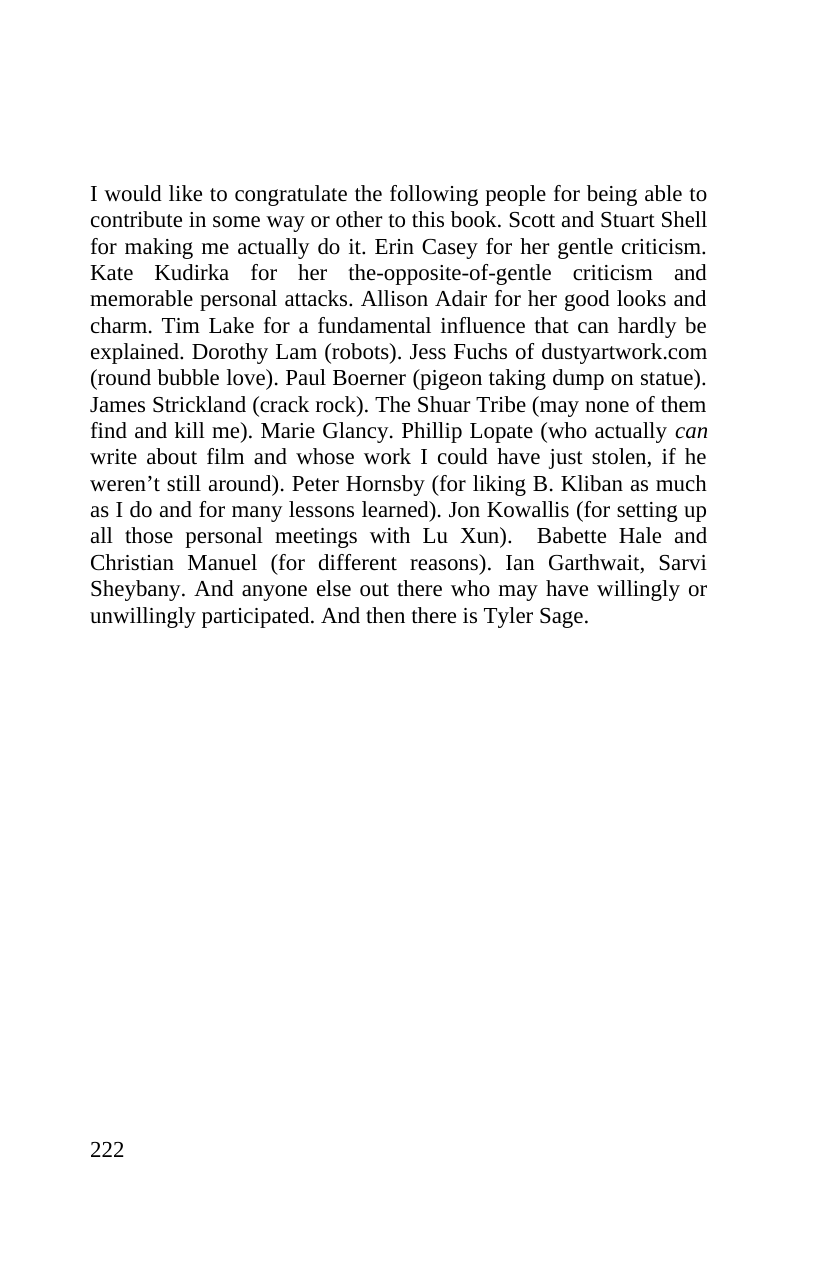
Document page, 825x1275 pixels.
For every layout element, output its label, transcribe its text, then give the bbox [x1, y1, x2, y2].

text I would like to congratulate the following people for being able to contribute in some way or other to this book. Scott and Stuart Shell for making me actually do it. Erin Casey for her gentle criticism. Kate Kudirka for her the-opposite-of-gentle criticism and memorable personal attacks. Allison Adair for her good looks and charm. Tim Lake for a fundamental influence that can hardly be explained. Dorothy Lam (robots). Jess Fuchs of dustyartwork.com (round bubble love). Paul Boerner (pigeon taking dump on statue). James Strickland (crack rock). The Shuar Tribe (may none of them find and kill me). Marie Glancy. Phillip Lopate (who actually can write about film and whose work I could have just stolen, if he weren’t still around). Peter Hornsby (for liking B. Kliban as much as I do and for many lessons learned). Jon Kowallis (for setting up all those personal meetings with Lu Xun). Babette Hale and Christian Manuel (for different reasons). Ian Garthwait, Sarvi Sheybany. And anyone else out there who may have willingly or unwillingly participated. And then there is Tyler Sage. [90, 180, 708, 628]
